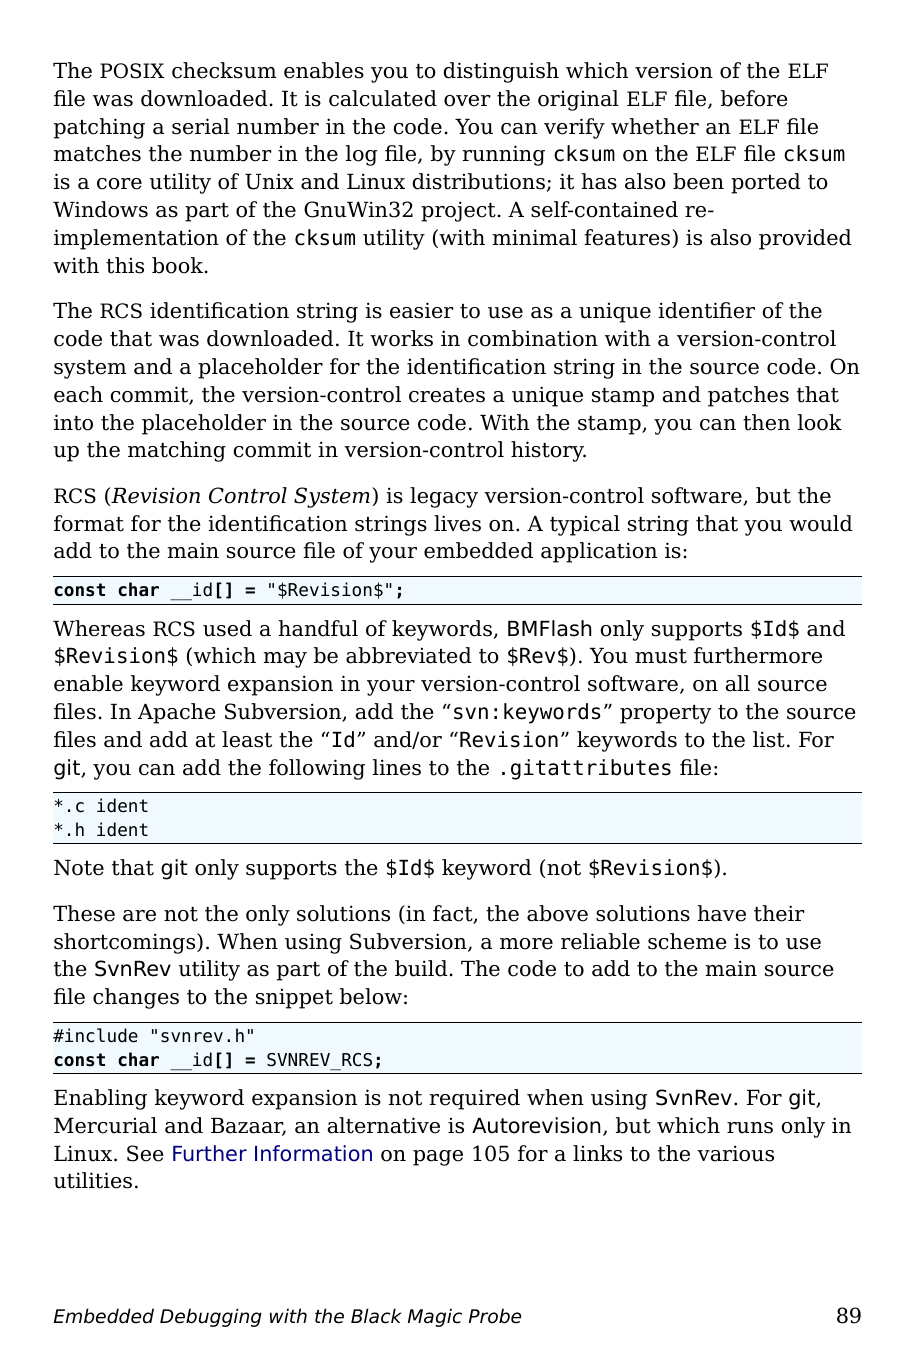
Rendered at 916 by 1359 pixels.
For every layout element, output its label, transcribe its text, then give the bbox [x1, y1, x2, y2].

text These are not the only solutions (in fact, the above solutions have their shortcomings). When using Subversion, a more reliable scheme is to use the SvnRev utility as part of the build. The code to add to the main source file changes to the snippet below: [53, 902, 862, 1009]
text #include "svnrev.h" [53, 1023, 862, 1046]
text The POSIX checksum enables you to distinguish which version of the ELF file was downloaded. It is calculated over the original ELF file, before patching a serial number in the code. You can verify whether an ELF file matches the number in the log file, by running cksum on the ELF file cksum is a core utility of Unix and Linux distributions; it has also been ported to Windows as part of the GnuWin32 project. A self-contained re-implementation of the cksum utility (with minimal features) is also provided with this book. [53, 59, 862, 278]
text const char __id[] = "$Revision$"; [53, 577, 862, 604]
text Note that git only supports the $Id$ keyword (not $Revision$). [53, 856, 862, 881]
text RCS (Revision Control System) is legacy version-control software, but the format for the identification strings lives on. A typical string that you would add to the main source file of your embedded application is: [53, 484, 862, 564]
text *.h ident [53, 816, 862, 843]
text The RCS identification string is easier to use as a unique identifier of the code that was downloaded. It works in combination with a version-control system and a placeholder for the identification string in the source code. On each commit, the version-control creates a unique stamp and patches that into the placeholder in the source code. With the stamp, you can then look up the matching commit in version-control history. [53, 299, 862, 463]
text const char __id[] = SVNREV_RCS; [53, 1046, 862, 1073]
text *.c ident [53, 793, 862, 816]
text Whereas RCS used a handful of keywords, BMFlash only supports $Id$ and $Revision$ (which may be abbreviated to $Rev$). You must furthermore enable keyword expansion in your version-control software, on all source files. In Apache Subversion, add the “svn:keywords” property to the source files and add at least the “Id” and/or “Revision” keywords to the list. For git, you can add the following lines to the .gitattributes file: [53, 617, 862, 780]
text Enabling keyword expansion is not required when using SvnRev. For git, Mercurial and Bazaar, an alternative is Autorevision, but which runs only in Linux. See Further Information on page 105 for a links to the various utilities. [53, 1086, 862, 1194]
